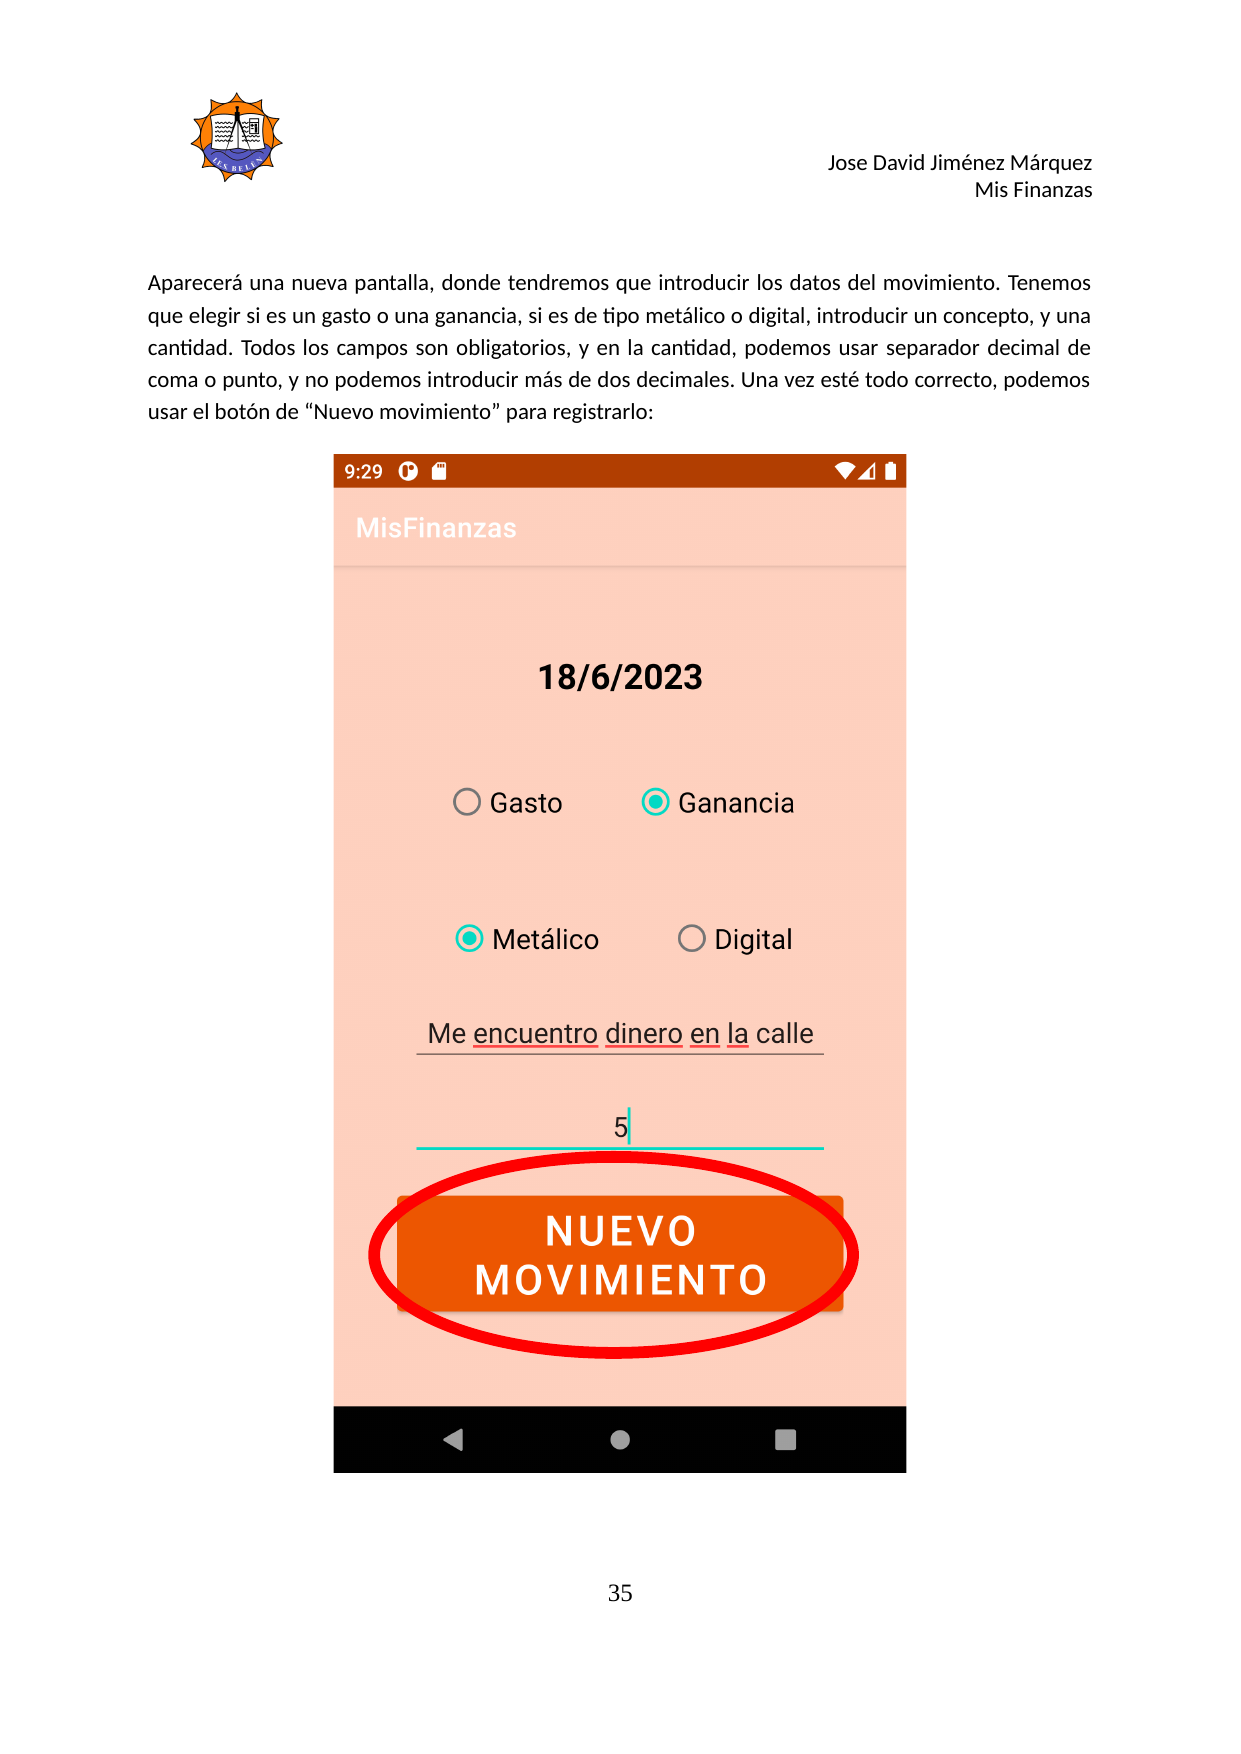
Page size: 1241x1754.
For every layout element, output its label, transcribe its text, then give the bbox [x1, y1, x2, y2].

picture [181, 88, 294, 189]
picture [333, 454, 907, 1473]
text Aparecerá una nueva pantalla, donde tendremos que introducir los datos del movimiento. Tenemos que elegir si es un gasto o una ganancia, si es de tipo metálico o digital, introducir un concepto, y una cantidad. Todos los campos son obligatorios, y en la cantidad, podemos usar separador decimal de coma o punto, y no podemos introducir más de dos decimales. Una vez esté todo correcto, podemos usar el botón de “Nuevo movimiento” para registrarlo: [148, 268, 1093, 425]
